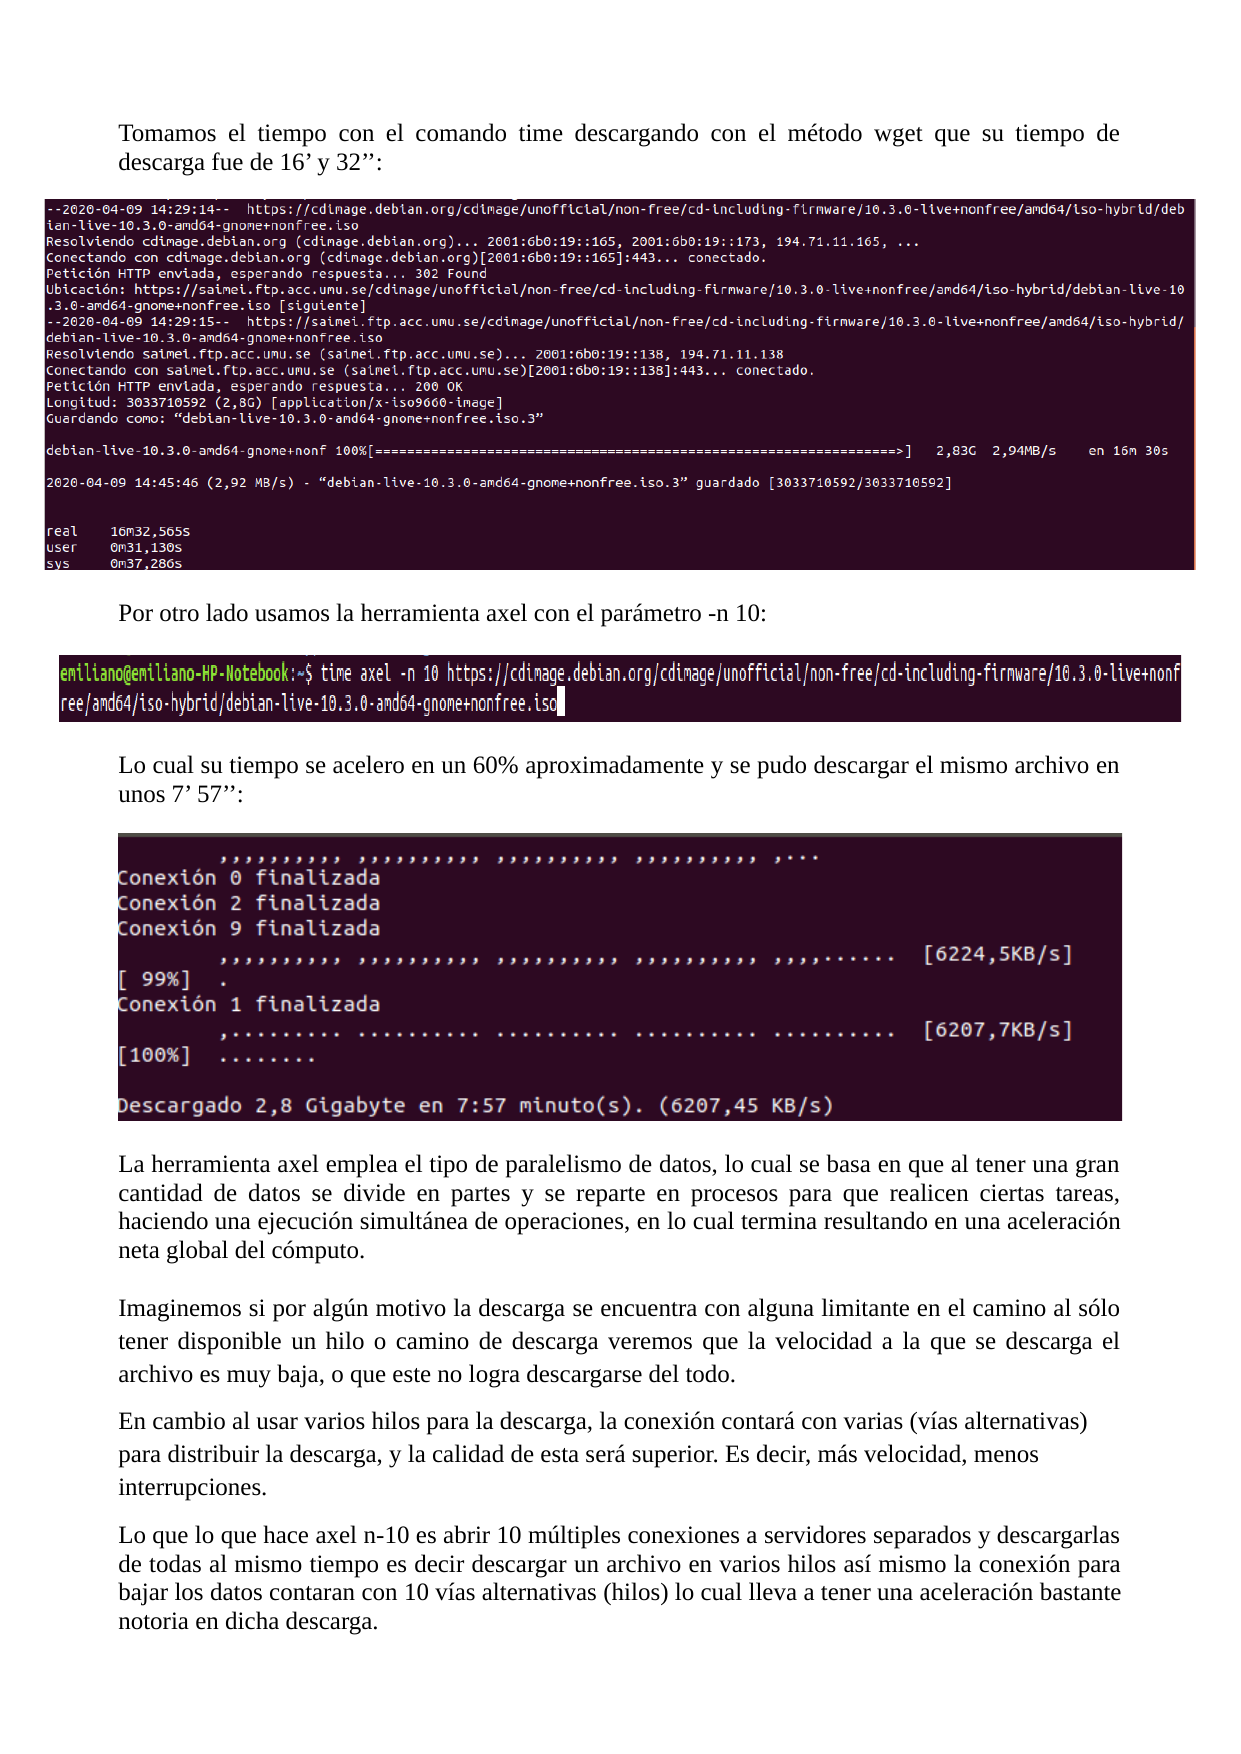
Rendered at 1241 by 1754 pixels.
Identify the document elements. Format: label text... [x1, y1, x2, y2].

text Por otro lado usamos la herramienta axel con el parámetro -n 10: [118, 598, 1122, 627]
text Lo que lo que hace axel n-10 es abrir 10 múltiples conexiones a servidores separados y descargarlas de todas al mismo tiempo es decir descargar un archivo en varios hilos así mismo la conexión para bajar los datos contaran con 10 vías alternativas (hilos) lo cual lleva a tener una aceleración bastante notoria en dicha descarga. [118, 1520, 1122, 1635]
text Tomamos el tiempo con el comando time descargando con el método wget que su tiempo de descarga fue de 16’ y 32’’: [118, 118, 1122, 176]
picture [118, 833, 1123, 1121]
text Imaginemos si por algún motivo la descarga se encuentra con alguna limitante en el camino al sólo tener disponible un hilo o camino de descarga veremos que la velocidad a la que se descarga el archivo es muy baja, o que este no logra descargarse del todo. [118, 1293, 1122, 1387]
picture [59, 655, 1182, 722]
text En cambio al usar varios hilos para la descarga, la conexión contará con varias (vías alternativas) para distribuir la descarga, y la calidad de esta será superior. Es decir, más velocidad, menos interrupciones. [118, 1406, 1122, 1501]
text Lo cual su tiempo se acelero en un 60% aproximadamente y se pudo descargar el mismo archivo en unos 7’ 57’’: [118, 750, 1122, 808]
picture [44, 199, 1196, 570]
text La herramienta axel emplea el tipo de paralelismo de datos, lo cual se basa en que al tener una gran cantidad de datos se divide en partes y se reparte en procesos para que realicen ciertas tareas, haciendo una ejecución simultánea de operaciones, en lo cual termina resultando en una aceleración neta global del cómputo. [118, 1149, 1122, 1264]
